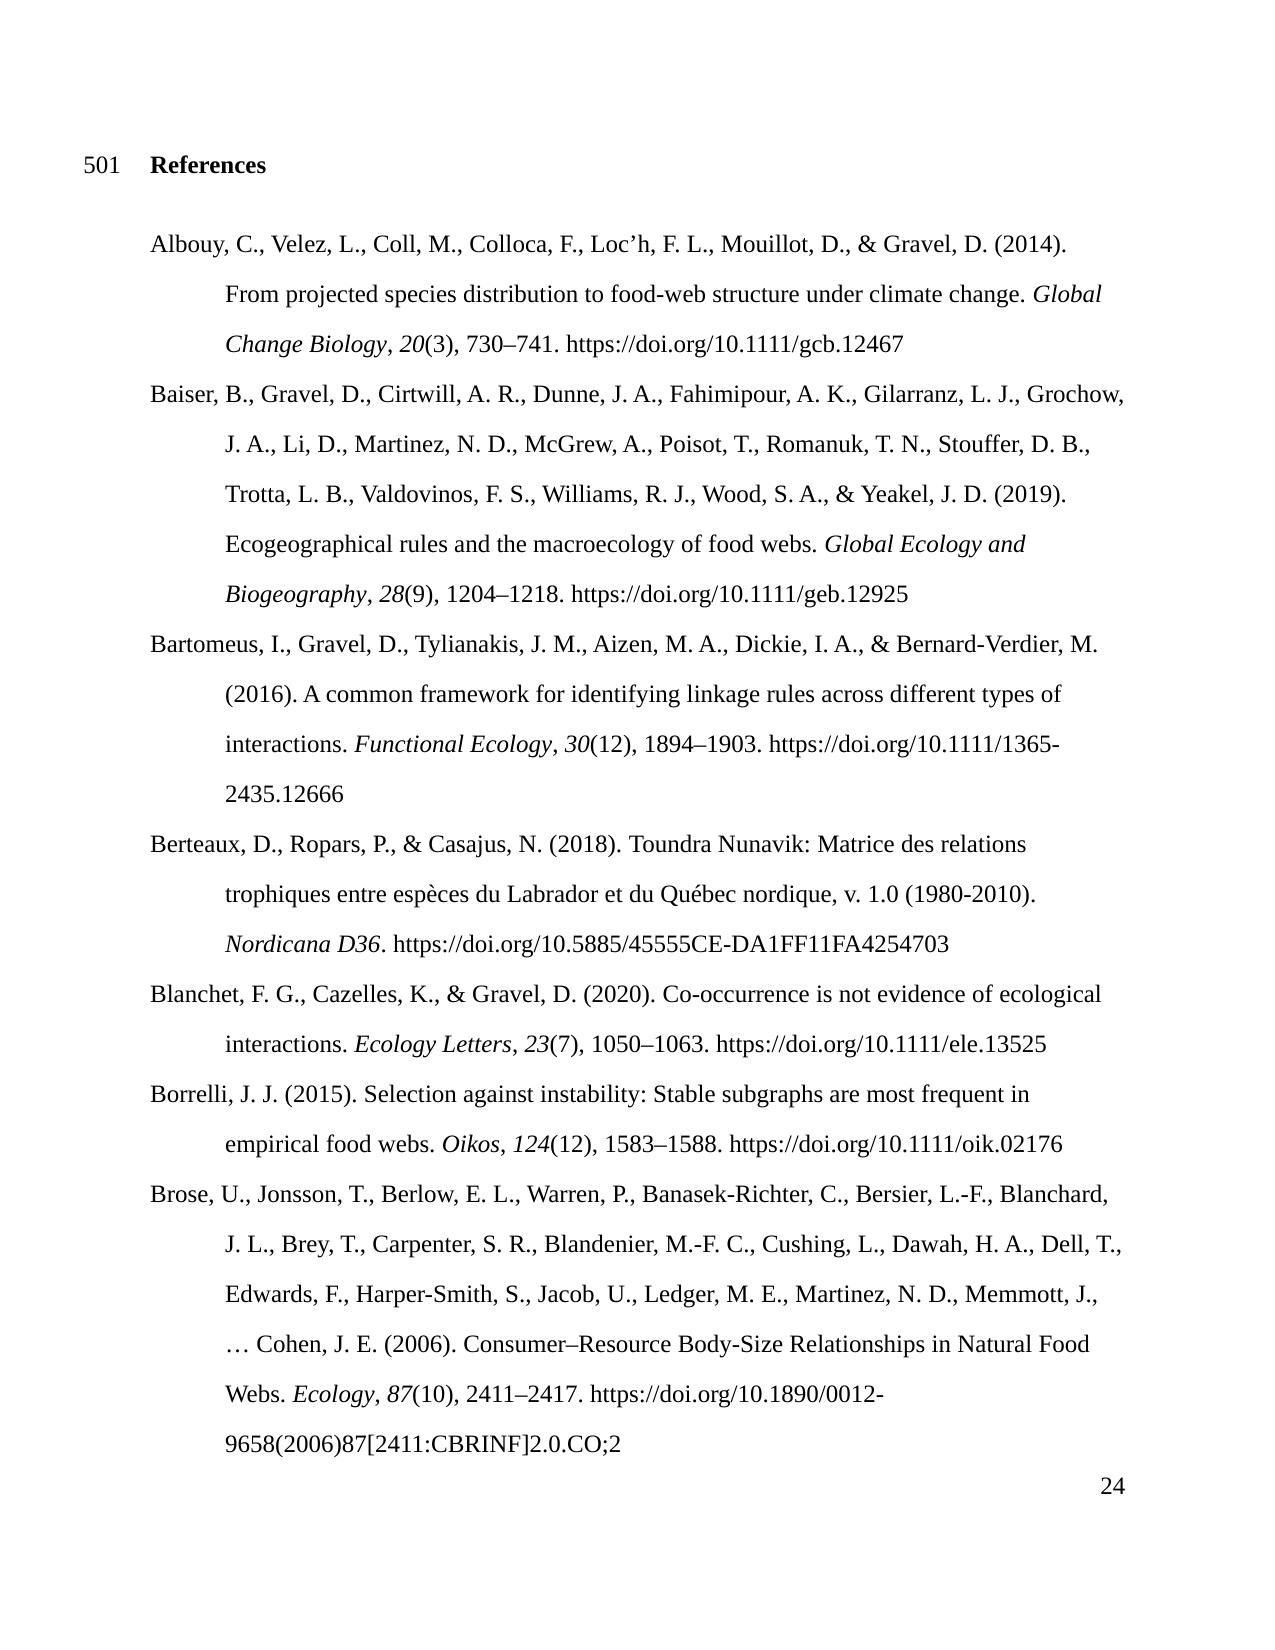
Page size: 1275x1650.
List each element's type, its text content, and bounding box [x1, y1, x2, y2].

text Berteaux, D., Ropars, P., & Casajus, N. (2018). Toundra Nunavik: Matrice des relations trophiques entre espèces du Labrador et du Québec nordique, v. 1.0 (1980-2010). Nordicana D36. https://doi.org/10.5885/45555CE-DA1FF11FA4254703 [150, 807, 1125, 957]
text Borrelli, J. J. (2015). Selection against instability: Stable subgraphs are most frequent in empirical food webs. Oikos, 124(12), 1583–1588. https://doi.org/10.1111/oik.02176 [150, 1057, 1125, 1157]
text Baiser, B., Gravel, D., Cirtwill, A. R., Dunne, J. A., Fahimipour, A. K., Gilarranz, L. J., Grochow, J. A., Li, D., Martinez, N. D., McGrew, A., Poisot, T., Romanuk, T. N., Stouffer, D. B., Trotta, L. B., Valdovinos, F. S., Williams, R. J., Wood, S. A., & Yeakel, J. D. (2019). Ecogeographical rules and the macroecology of food webs. Global Ecology and Biogeography, 28(9), 1204–1218. https://doi.org/10.1111/geb.12925 [150, 357, 1125, 607]
text Blanchet, F. G., Cazelles, K., & Gravel, D. (2020). Co-occurrence is not evidence of ecological interactions. Ecology Letters, 23(7), 1050–1063. https://doi.org/10.1111/ele.13525 [150, 957, 1125, 1057]
text Brose, U., Jonsson, T., Berlow, E. L., Warren, P., Banasek-Richter, C., Bersier, L.-F., Blanchard, J. L., Brey, T., Carpenter, S. R., Blandenier, M.-F. C., Cushing, L., Dawah, H. A., Dell, T., Edwards, F., Harper-Smith, S., Jacob, U., Ledger, M. E., Martinez, N. D., Memmott, J., … Cohen, J. E. (2006). Consumer–Resource Body-Size Relationships in Natural Food Webs. Ecology, 87(10), 2411–2417. https://doi.org/10.1890/0012-9658(2006)87[2411:CBRINF]2.0.CO;2 [150, 1157, 1125, 1457]
text Albouy, C., Velez, L., Coll, M., Colloca, F., Loc’h, F. L., Mouillot, D., & Gravel, D. (2014). From projected species distribution to food-web structure under climate change. Global Change Biology, 20(3), 730–741. https://doi.org/10.1111/gcb.12467 [150, 207, 1125, 357]
text References [150, 150, 1125, 179]
text Bartomeus, I., Gravel, D., Tylianakis, J. M., Aizen, M. A., Dickie, I. A., & Bernard‐Verdier, M. (2016). A common framework for identifying linkage rules across different types of interactions. Functional Ecology, 30(12), 1894–1903. https://doi.org/10.1111/1365-2435.12666 [150, 607, 1125, 807]
